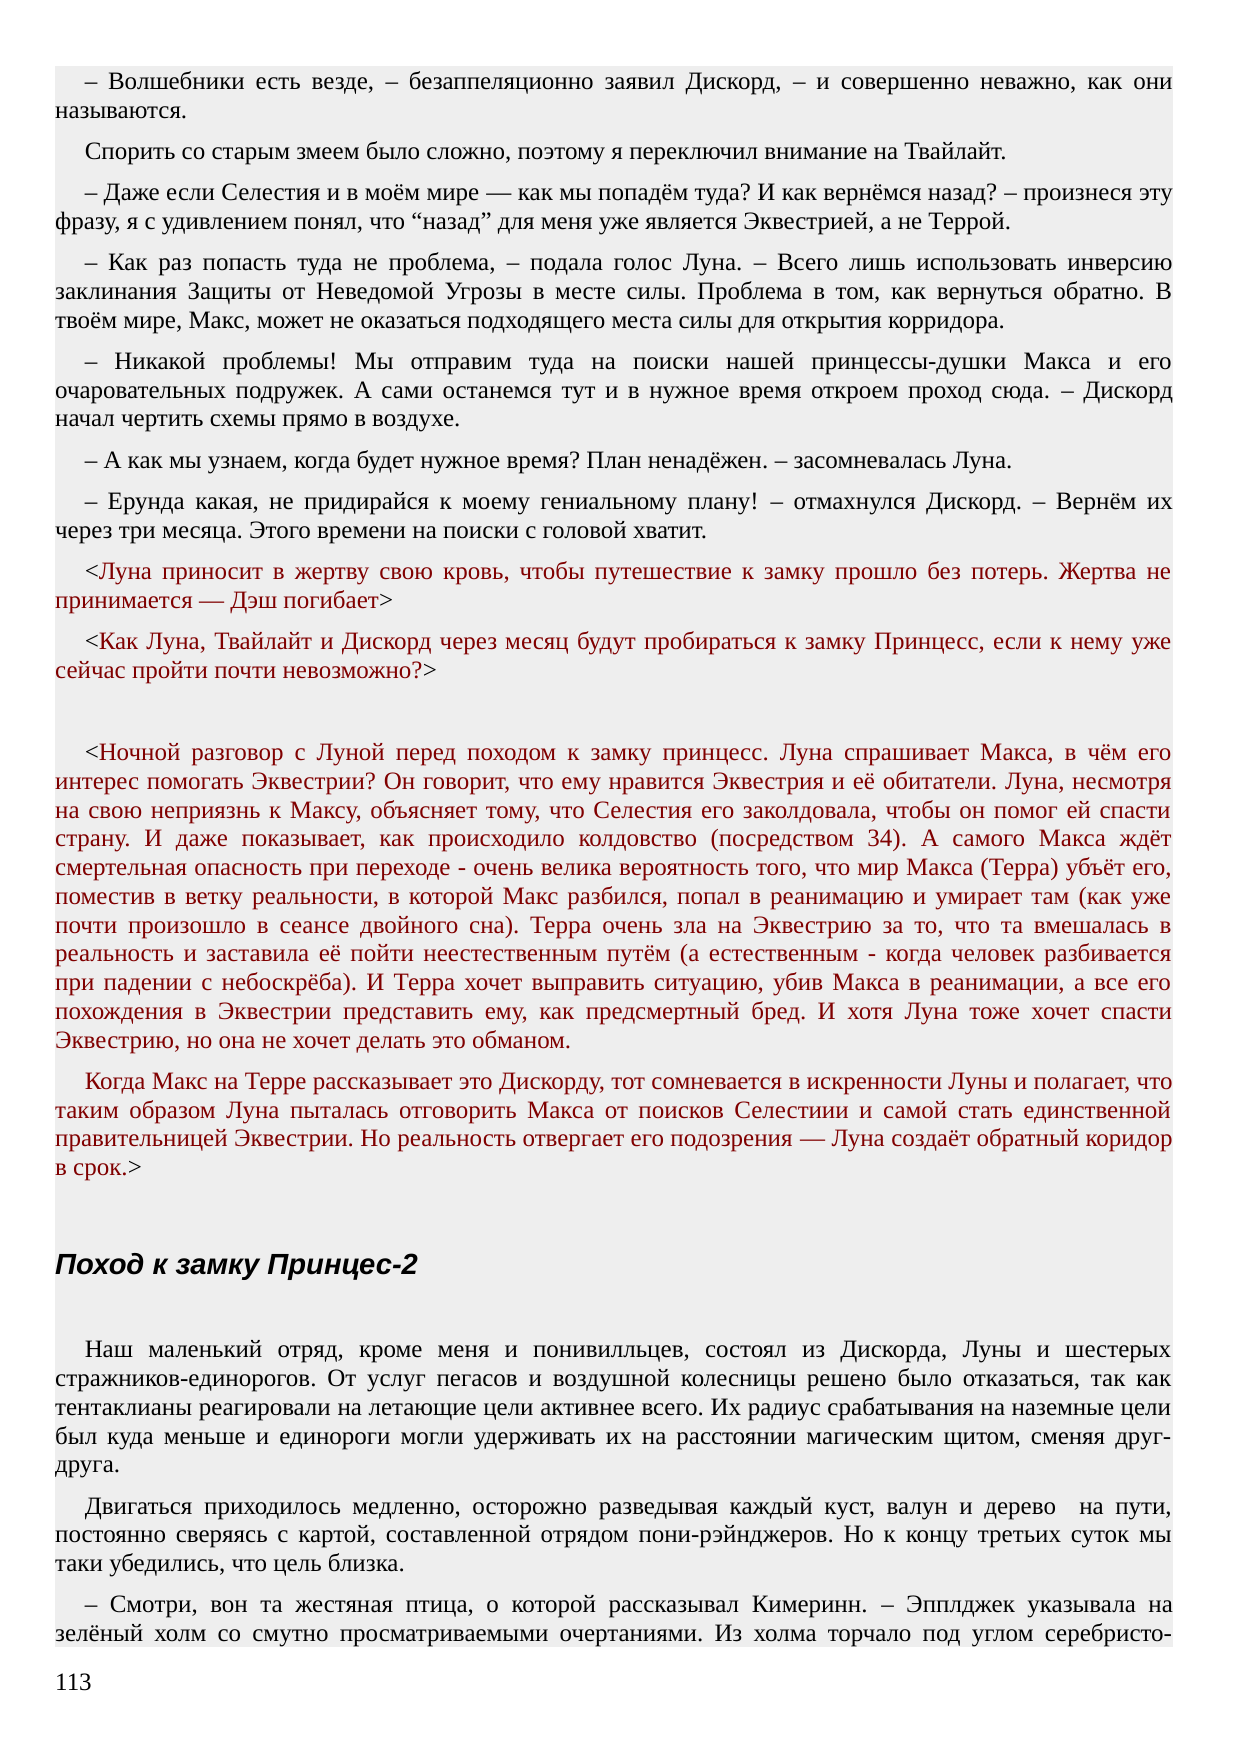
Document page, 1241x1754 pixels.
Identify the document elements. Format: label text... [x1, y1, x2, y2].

text – Даже если Селестия и в моём мире — как мы попадём туда? И как вернёмся назад? – произнеся эту фразу, я с удивлением понял, что “назад” для меня уже является Эквестрией, а не Террой. [55, 177, 1173, 235]
text – Никакой проблемы! Мы отправим туда на поиски нашей принцессы-душки Макса и его очаровательных подружек. А сами останемся тут и в нужное время откроем проход сюда. – Дискорд начал чертить схемы прямо в воздухе. [55, 346, 1173, 432]
text – Смотри, вон та жестяная птица, о которой рассказывал Кимеринн. – Эпплджек указывала на зелёный холм со смутно просматриваемыми очертаниями. Из холма торчало под углом серебристо- [55, 1589, 1173, 1647]
text – Как раз попасть туда не проблема, – подала голос Луна. – Всего лишь использовать инверсию заклинания Защиты от Неведомой Угрозы в месте силы. Проблема в том, как вернуться обратно. В твоём мире, Макс, может не оказаться подходящего места силы для открытия корридора. [55, 247, 1173, 333]
text <Как Луна, Твайлайт и Дискорд через месяц будут пробираться к замку Принцесс, если к нему уже сейчас пройти почти невозможно?> [55, 626, 1173, 683]
text <Ночной разговор с Луной перед походом к замку принцесс. Луна спрашивает Макса, в чём его интерес помогать Эквестрии? Он говорит, что ему нравится Эквестрия и её обитатели. Луна, несмотря на свою неприязнь к Максу, объясняет тому, что Селестия его заколдовала, чтобы он помог ей спасти страну. И даже показывает, как происходило колдовство (посредством 34). А самого Макса ждёт смертельная опасность при переходе - очень велика вероятность того, что мир Макса (Терра) убъёт его, поместив в ветку реальности, в которой Макс разбился, попал в реанимацию и умирает там (как уже почти произошло в сеансе двойного сна). Терра очень зла на Эквестрию за то, что та вмешалась в реальность и заставила её пойти неестественным путём (а естественным - когда человек разбивается при падении с небоскрёба). И Терра хочет выправить ситуацию, убив Макса в реанимации, а все его похождения в Эквестрии представить ему, как предсмертный бред. И хотя Луна тоже хочет спасти Эквестрию, но она не хочет делать это обманом. [55, 737, 1173, 1053]
text Двигаться приходилось медленно, осторожно разведывая каждый куст, валун и дерево на пути, постоянно сверяясь с картой, составленной отрядом пони-рэйнджеров. Но к концу третьих суток мы таки убедились, что цель близка. [55, 1491, 1173, 1577]
text – А как мы узнаем, когда будет нужное время? План ненадёжен. – засомневалась Луна. [55, 445, 1173, 473]
text – Волшебники есть везде, – безаппеляционно заявил Дискорд, – и совершенно неважно, как они называются. [55, 66, 1173, 123]
text Наш маленький отряд, кроме меня и понивилльцев, состоял из Дискорда, Луны и шестерых стражников-единорогов. От услуг пегасов и воздушной колесницы решено было отказаться, так как тентаклианы реагировали на летающие цели активнее всего. Их радиус срабатывания на наземные цели был куда меньше и единороги могли удерживать их на расстоянии магическим щитом, сменяя друг-друга. [55, 1334, 1173, 1478]
subtitle Поход к замку Принцес-2 [55, 1247, 1173, 1281]
text – Ерунда какая, не придирайся к моему гениальному плану! – отмахнулся Дискорд. – Вернём их через три месяца. Этого времени на поиски с головой хватит. [55, 486, 1173, 543]
text Спорить со старым змеем было сложно, поэтому я переключил внимание на Твайлайт. [55, 136, 1173, 165]
text <Луна приносит в жертву свою кровь, чтобы путешествие к замку прошло без потерь. Жертва не принимается — Дэш погибает> [55, 556, 1173, 613]
text Когда Макс на Терре рассказывает это Дискорду, тот сомневается в искренности Луны и полагает, что таким образом Луна пыталась отговорить Макса от поисков Селестиии и самой стать единственной правительницей Эквестрии. Но реальность отвергает его подозрения — Луна создаёт обратный коридор в срок.> [55, 1066, 1173, 1181]
